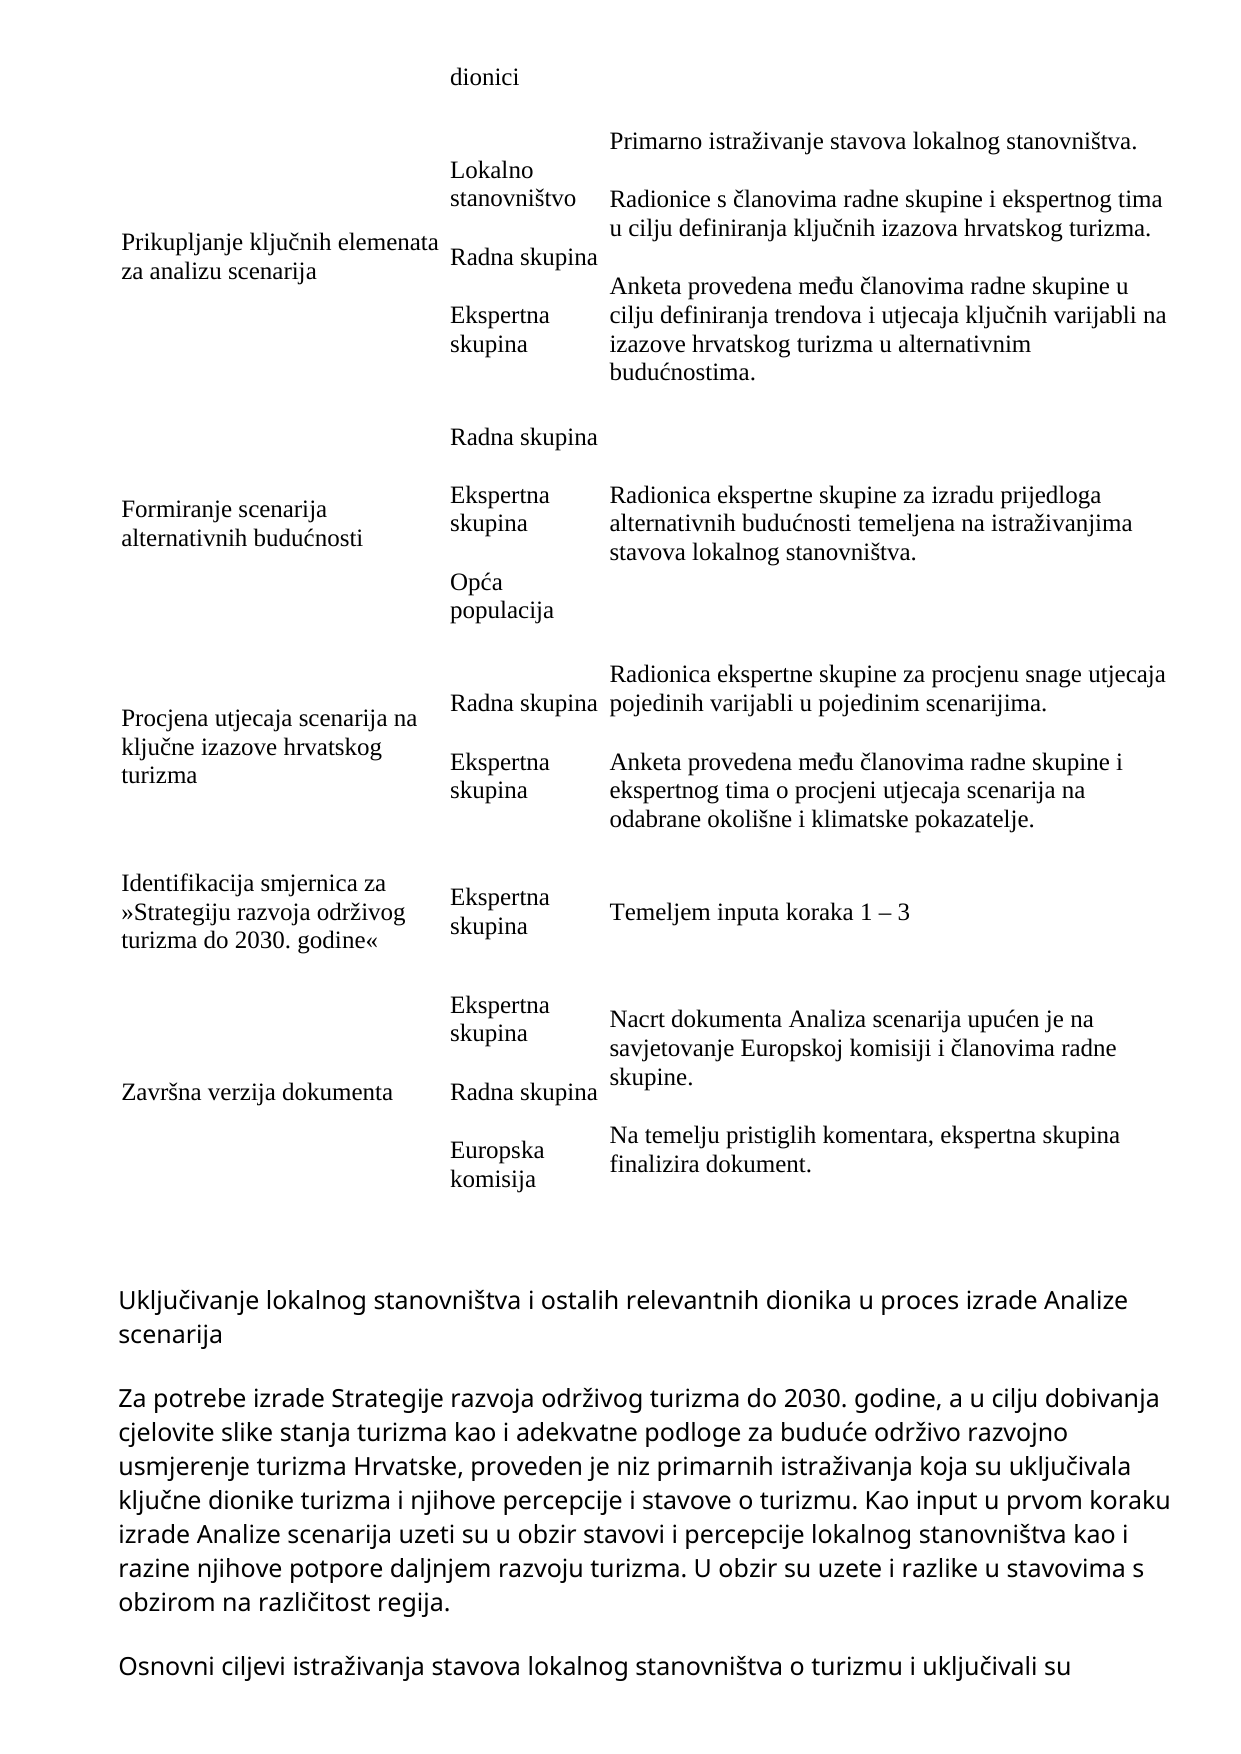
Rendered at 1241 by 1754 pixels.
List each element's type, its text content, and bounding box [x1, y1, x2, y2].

table_cell Nacrt dokumenta Analiza scenarija upućen je na savjetovanje Europskoj komisiji i članovima radne skupine. Na temelju pristiglih komentara, ekspertna skupina finalizira dokument. [606, 987, 1181, 1225]
table_cell Radionica ekspertne skupine za izradu prijedloga alternativnih budućnosti temeljena na istraživanjima stavova lokalnog stanovništva. [606, 419, 1181, 657]
text Osnovni ciljevi istraživanja stavova lokalnog stanovništva o turizmu i uključivali su [118, 1648, 1181, 1683]
table_cell Ekspertna skupina Radna skupina Europska komisija [447, 987, 606, 1225]
table_cell Radionica ekspertne skupine za procjenu snage utjecaja pojedinih varijabli u pojedinim scenarijima. Anketa provedena među članovima radne skupine i ekspertnog tima o procjeni utjecaja scenarija na odabrane okolišne i klimatske pokazatelje. [606, 657, 1181, 865]
table_header [606, 59, 1181, 123]
table_cell Radna skupina Ekspertna skupina [447, 657, 606, 865]
text Za potrebe izrade Strategije razvoja održivog turizma do 2030. godine, a u cilju dobivanja cjelovite slike stanja turizma kao i adekvatne podloge za buduće održivo razvojno usmjerenje turizma Hrvatske, proveden je niz primarnih istraživanja koja su uključivala ključne dionike turizma i njihove percepcije i stavove o turizmu. Kao input u prvom koraku izrade Analize scenarija uzeti su u obzir stavovi i percepcije lokalnog stanovništva kao i razine njihove potpore daljnjem razvoju turizma. U obzir su uzete i razlike u stavovima s obzirom na različitost regija. [118, 1381, 1181, 1619]
table_header [118, 59, 447, 123]
table_cell Temeljem inputa koraka 1 – 3 [606, 865, 1181, 987]
text Uključivanje lokalnog stanovništva i ostalih relevantnih dionika u proces izrade Analize scenarija [118, 1283, 1181, 1351]
table_cell Radna skupina Ekspertna skupina Opća populacija [447, 419, 606, 657]
table_cell Identifikacija smjernica za »Strategiju razvoja održivog turizma do 2030. godine« [118, 865, 447, 987]
table_cell Prikupljanje ključnih elemenata za analizu scenarija [118, 123, 447, 419]
table_cell Lokalno stanovništvo Radna skupina Ekspertna skupina [447, 123, 606, 419]
table_cell Procjena utjecaja scenarija na ključne izazove hrvatskog turizma [118, 657, 447, 865]
table_cell Završna verzija dokumenta [118, 987, 447, 1225]
table_header dionici [447, 59, 606, 123]
table_cell Ekspertna skupina [447, 865, 606, 987]
table_cell Formiranje scenarija alternativnih budućnosti [118, 419, 447, 657]
table_cell Primarno istraživanje stavova lokalnog stanovništva. Radionice s članovima radne skupine i ekspertnog tima u cilju definiranja ključnih izazova hrvatskog turizma. Anketa provedena među članovima radne skupine u cilju definiranja trendova i utjecaja ključnih varijabli na izazove hrvatskog turizma u alternativnim budućnostima. [606, 123, 1181, 419]
